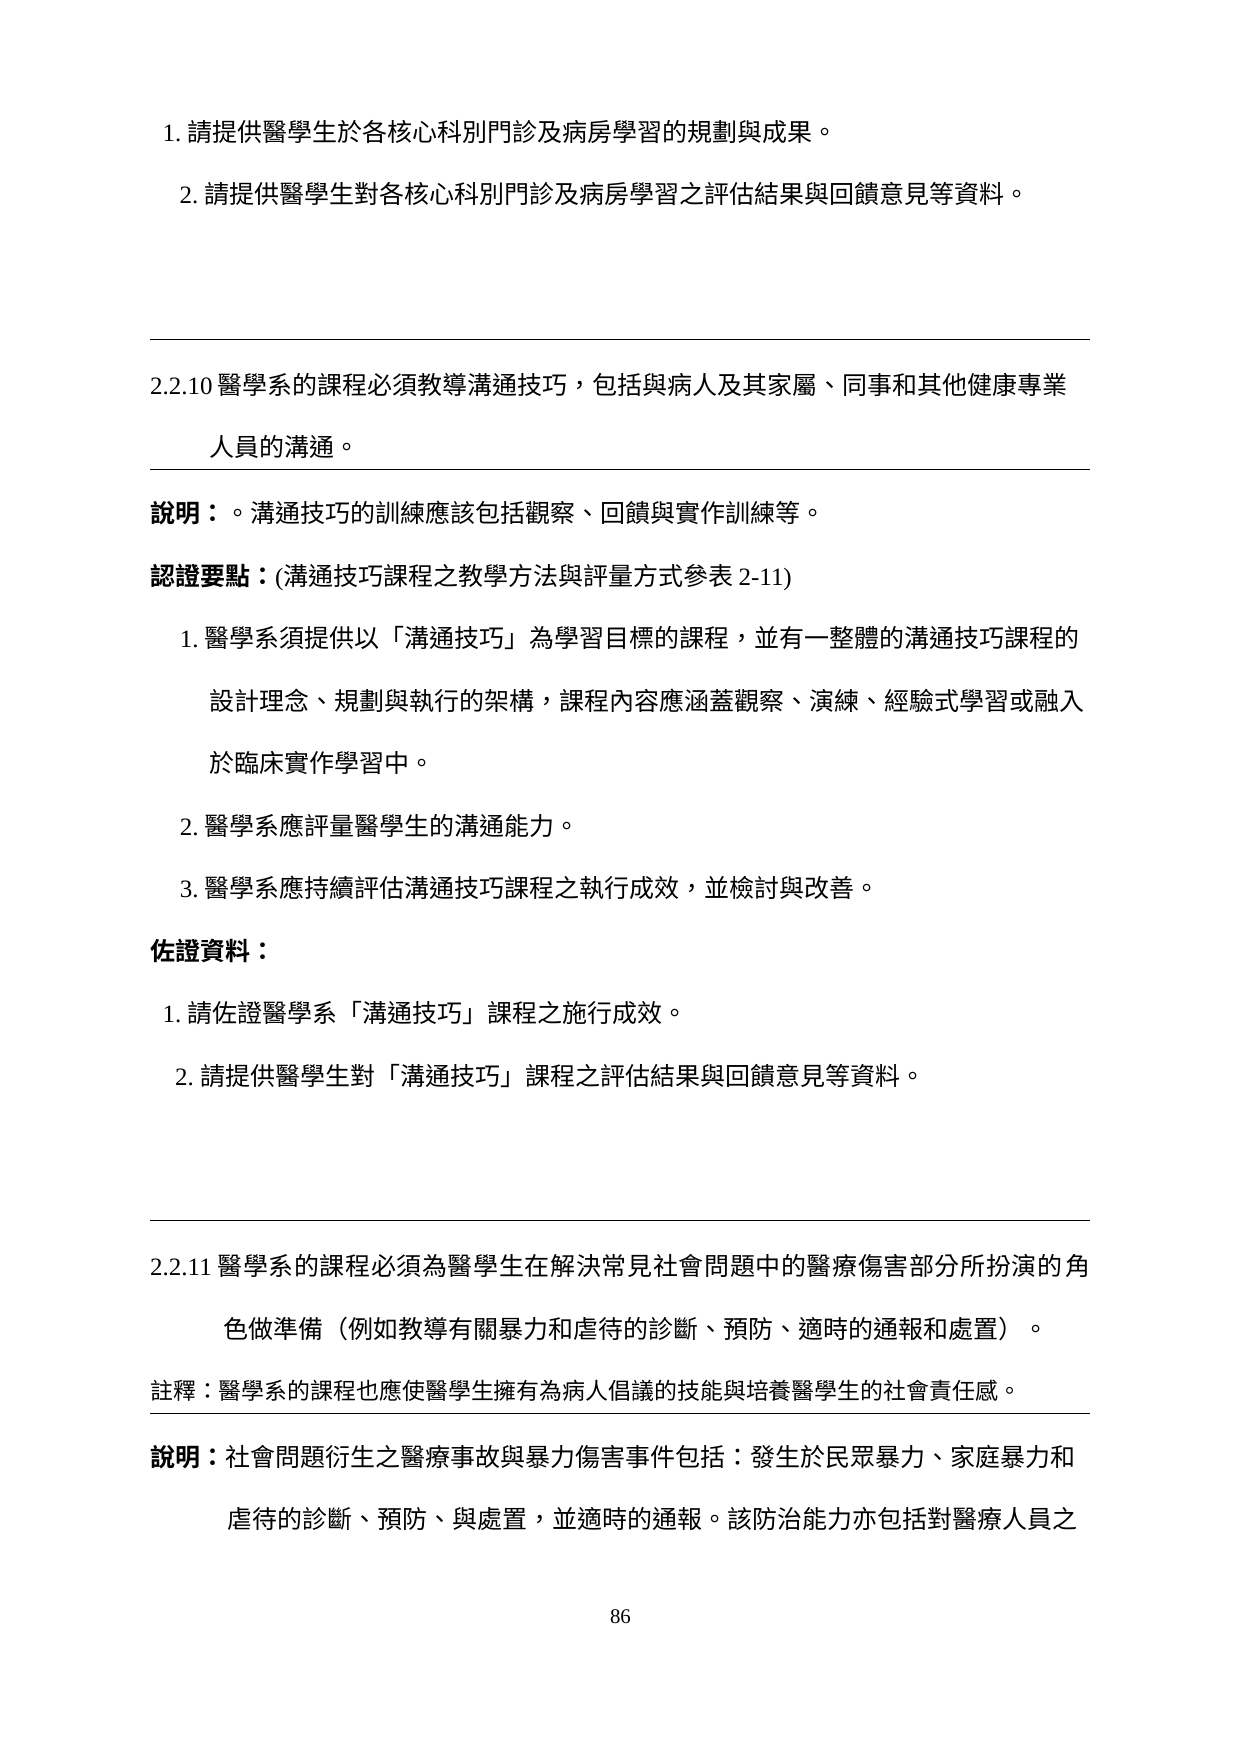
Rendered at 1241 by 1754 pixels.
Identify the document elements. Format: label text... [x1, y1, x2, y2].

text 2.2.10醫學系的課程必須教導溝通技巧，包括與病人及其家屬、同事和其他健康專業人員的溝通。 [150, 340, 1090, 469]
text 註釋：醫學系的課程也應使醫學生擁有為病人倡議的技能與培養醫學生的社會責任感。 [150, 1345, 1090, 1413]
text 2.2.11醫學系的課程必須為醫學生在解決常見社會問題中的醫療傷害部分所扮演的角色做準備（例如教導有關暴力和虐待的診斷、預防、適時的通報和處置）。 [150, 1221, 1090, 1345]
text 說明：社會問題衍生之醫療事故與暴力傷害事件包括：發生於民眾暴力、家庭暴力和虐待的診斷、預防、與處置，並適時的通報。該防治能力亦包括對醫療人員之 [150, 1414, 1090, 1539]
text 佐證資料： [150, 907, 1090, 970]
text 2. 請提供醫學生對「溝通技巧」課程之評估結果與回饋意見等資料。 [150, 1032, 1090, 1095]
text 說明：。溝通技巧的訓練應該包括觀察、回饋與實作訓練等。 [150, 470, 1090, 532]
text 認證要點：(溝通技巧課程之教學方法與評量方式參表2-11) [150, 532, 1090, 595]
text 1. 請佐證醫學系「溝通技巧」課程之施行成效。 [150, 970, 1090, 1032]
text 1. 請提供醫學生於各核心科別門診及病房學習的規劃與成果。 [150, 89, 1090, 151]
list 醫學系須提供以「溝通技巧」為學習目標的課程，並有一整體的溝通技巧課程的設計理念、規劃與執行的架構，課程內容應涵蓋觀察、演練、經驗式學習或融入於臨床實作學習中。 [179, 595, 1090, 782]
text 2. 請提供醫學生對各核心科別門診及病房學習之評估結果與回饋意見等資料。 [179, 151, 1090, 214]
list 醫學系應評量醫學生的溝通能力。 [179, 782, 1090, 845]
list 醫學系應持續評估溝通技巧課程之執行成效，並檢討與改善。 [179, 845, 1090, 907]
